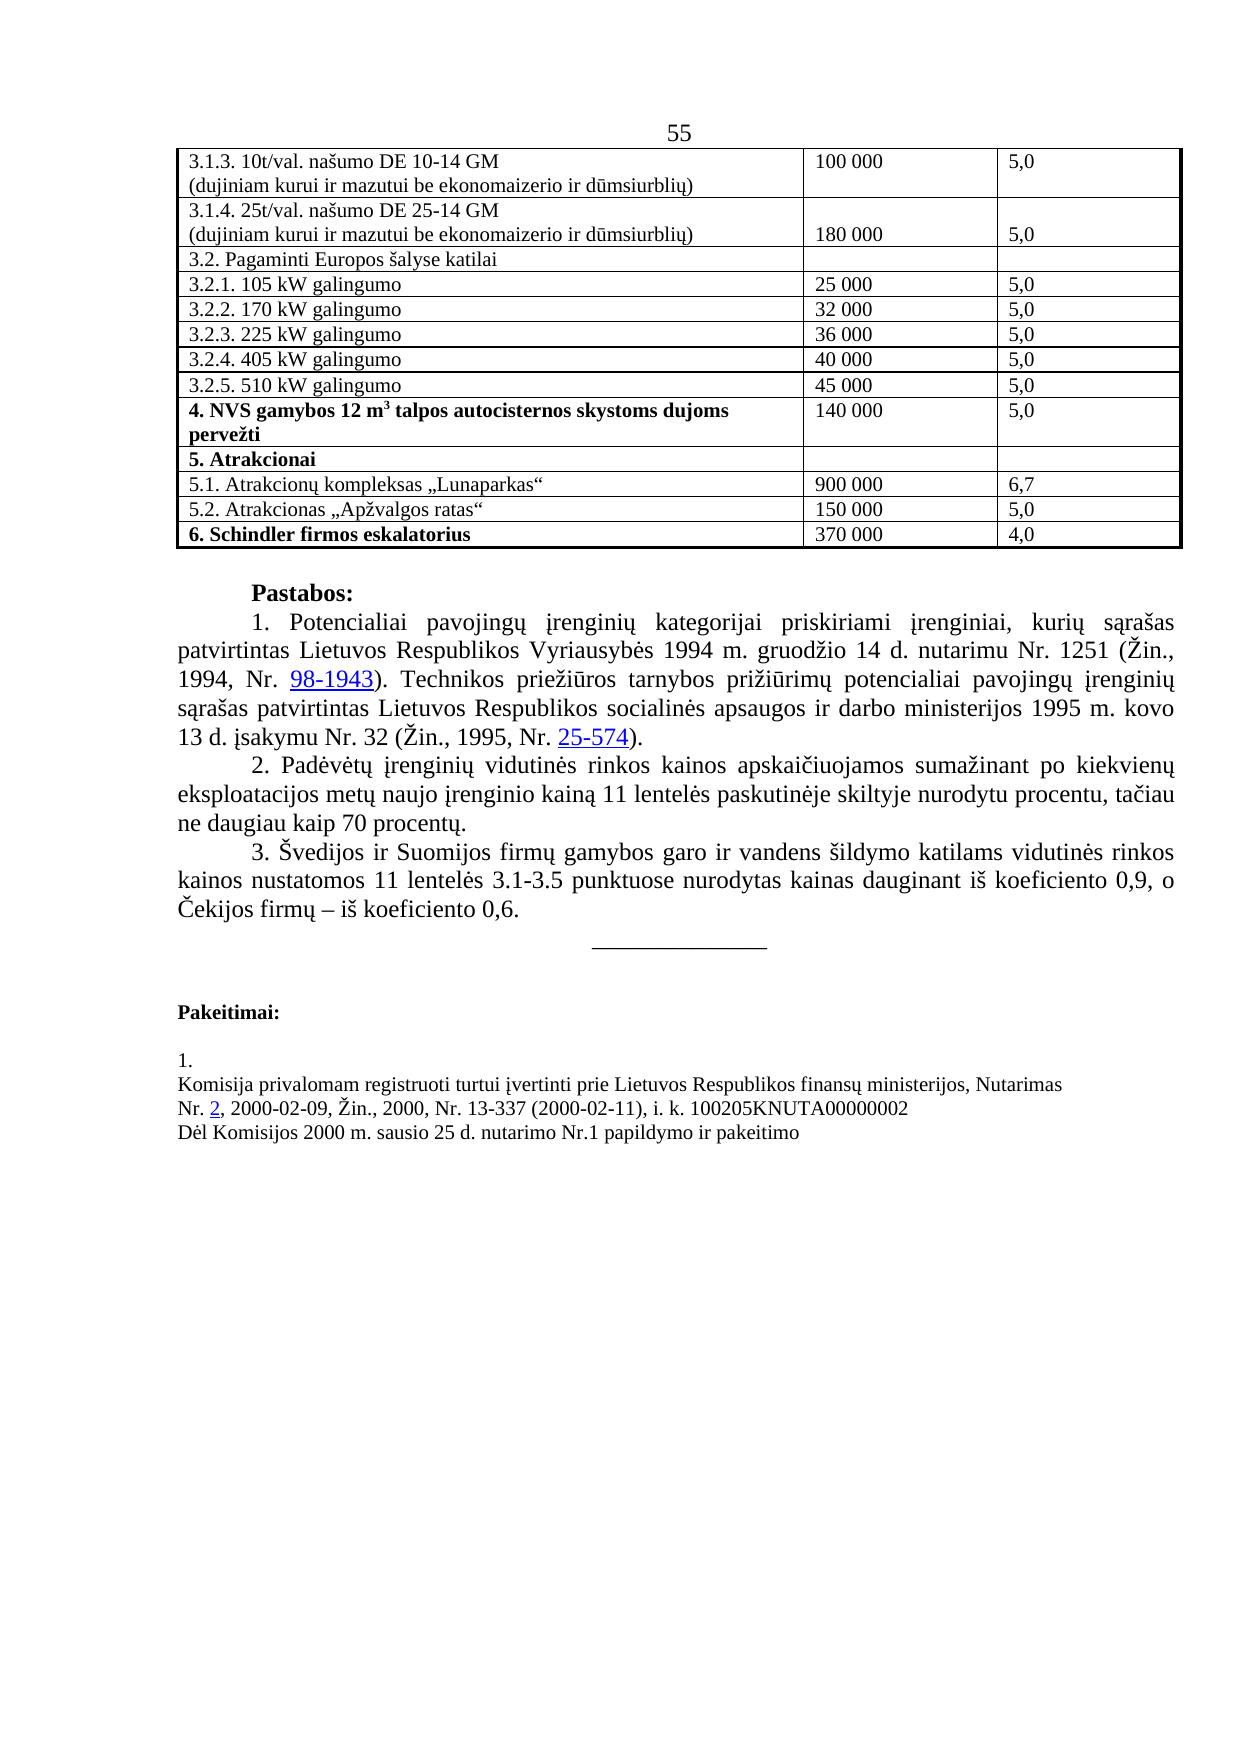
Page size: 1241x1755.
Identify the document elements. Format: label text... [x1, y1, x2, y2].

table_cell 6,7 [998, 472, 1179, 496]
table_cell 5,0 [998, 322, 1179, 346]
table_cell 32 000 [804, 297, 997, 321]
table_cell 3.2.4. 405 kW galingumo [179, 348, 803, 371]
table_cell [998, 247, 1179, 271]
table_cell 6. Schindler firmos eskalatorius [179, 522, 803, 546]
table_cell 900 000 [804, 472, 997, 496]
text Pakeitimai: [177, 1000, 1181, 1024]
table_cell 100 000 [804, 149, 997, 197]
table_cell 5.1. Atrakcionų kompleksas „Lunaparkas“ [179, 472, 803, 496]
table_cell 5,0 [998, 373, 1179, 397]
table_cell 5,0 [998, 272, 1179, 296]
table_cell 5.2. Atrakcionas „Apžvalgos ratas“ [179, 497, 803, 521]
table_cell 3.2.2. 170 kW galingumo [179, 297, 803, 321]
table_cell 3.2.1. 105 kW galingumo [179, 272, 803, 296]
table_cell 3.2.5. 510 kW galingumo [179, 373, 803, 397]
table_cell 3.1.4. 25t/val. našumo DE 25-14 GM (dujiniam kurui ir mazutui be ekonomaizerio ir dūmsiurblių) [179, 198, 803, 246]
text Pastabos: [177, 578, 1181, 607]
text 2. Padėvėtų įrenginių vidutinės rinkos kainos apskaičiuojamos sumažinant po kiekvienų eksploatacijos metų naujo įrenginio kainą 11 lentelės paskutinėje skiltyje nurodytu procentu, tačiau ne daugiau kaip 70 procentų. [177, 751, 1176, 837]
table_cell 4,0 [998, 522, 1179, 546]
table_cell 3.1.3. 10t/val. našumo DE 10-14 GM (dujiniam kurui ir mazutui be ekonomaizerio ir dūmsiurblių) [179, 149, 803, 197]
table_cell [804, 247, 997, 271]
table_cell 3.2. Pagaminti Europos šalyse katilai [179, 247, 803, 271]
text 1. [177, 1048, 1181, 1072]
text Komisija privalomam registruoti turtui įvertinti prie Lietuvos Respublikos finansų ministerijos, Nutarimas [177, 1072, 1181, 1096]
table_cell 5,0 [998, 198, 1179, 246]
table_cell 5,0 [998, 497, 1179, 521]
text 3. Švedijos ir Suomijos firmų gamybos garo ir vandens šildymo katilams vidutinės rinkos kainos nustatomos 11 lentelės 3.1-3.5 punktuose nurodytas kainas dauginant iš koeficiento 0,9, o Čekijos firmų – iš koeficiento 0,6. [177, 837, 1176, 923]
table_cell 5,0 [998, 398, 1179, 446]
table_cell 150 000 [804, 497, 997, 521]
table_cell 40 000 [804, 348, 997, 371]
table_cell [804, 447, 997, 471]
table_cell 5,0 [998, 297, 1179, 321]
table_cell 4. NVS gamybos 12 m3 talpos autocisternos skystoms dujoms pervežti [179, 398, 803, 446]
text Nr. 2, 2000-02-09, Žin., 2000, Nr. 13-337 (2000-02-11), i. k. 100205KNUTA00000002 [177, 1096, 1181, 1120]
text ______________ [177, 923, 1181, 952]
table_cell 140 000 [804, 398, 997, 446]
text Dėl Komisijos 2000 m. sausio 25 d. nutarimo Nr.1 papildymo ir pakeitimo [177, 1120, 1181, 1144]
table_cell 180 000 [804, 198, 997, 246]
table_cell 45 000 [804, 373, 997, 397]
text 1. Potencialiai pavojingų įrenginių kategorijai priskiriami įrenginiai, kurių sąrašas patvirtintas Lietuvos Respublikos Vyriausybės 1994 m. gruodžio 14 d. nutarimu Nr. 1251 (Žin., 1994, Nr. 98-1943). Technikos priežiūros tarnybos prižiūrimų potencialiai pavojingų įrenginių sąrašas patvirtintas Lietuvos Respublikos socialinės apsaugos ir darbo ministerijos 1995 m. kovo 13 d. įsakymu Nr. 32 (Žin., 1995, Nr. 25-574). [177, 607, 1176, 751]
table_cell 5,0 [998, 149, 1179, 197]
table_cell 5,0 [998, 348, 1179, 371]
table_cell 36 000 [804, 322, 997, 346]
table_cell 25 000 [804, 272, 997, 296]
table_cell 5. Atrakcionai [179, 447, 803, 471]
table_cell 3.2.3. 225 kW galingumo [179, 322, 803, 346]
table_cell [998, 447, 1179, 471]
table_cell 370 000 [804, 522, 997, 546]
